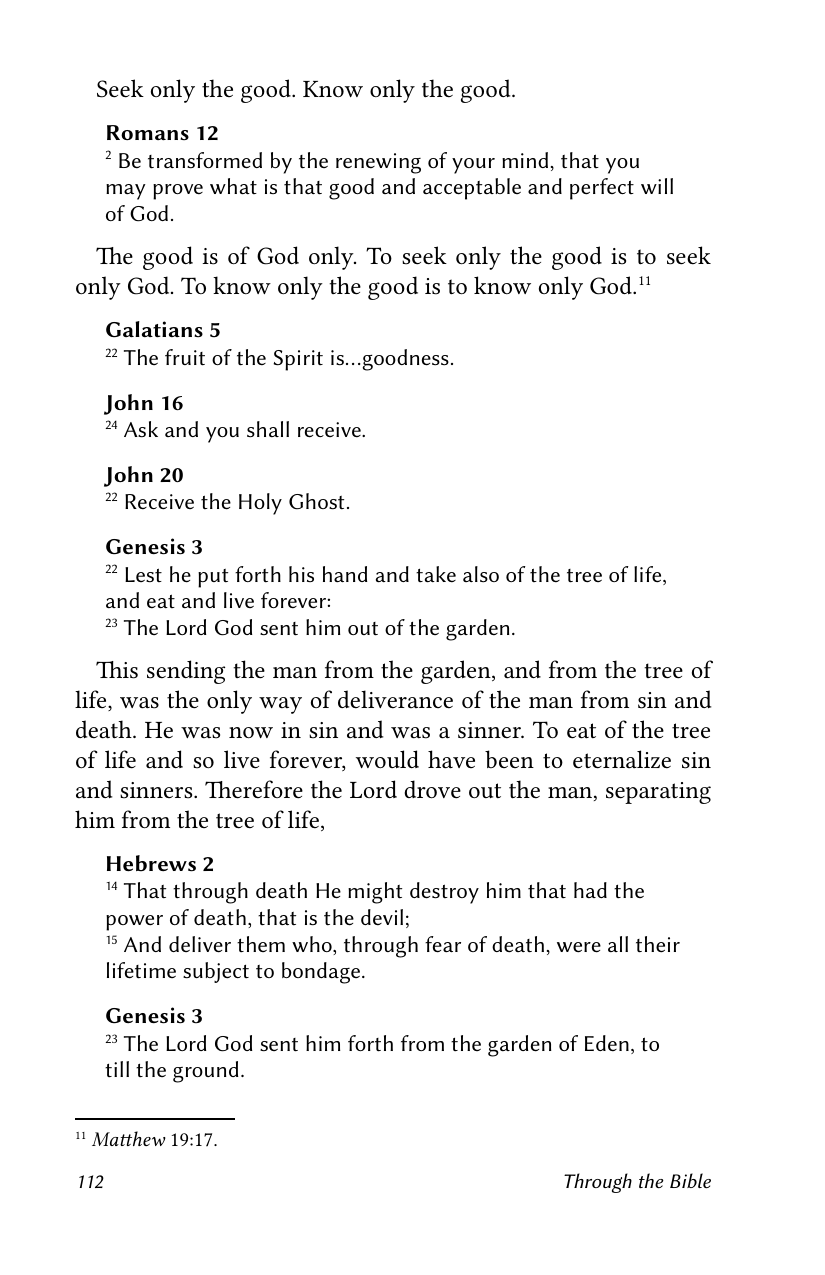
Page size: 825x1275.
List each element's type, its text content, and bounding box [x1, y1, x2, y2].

text Genesis 3 [105, 1003, 712, 1029]
text Matthew 19:17. [75, 1128, 712, 1152]
text 22 Lest he put forth his hand and take also of the tree of life, and eat and live forever: [105, 561, 682, 614]
text John 16 [105, 389, 712, 416]
text 23 The Lord God sent him forth from the garden of Eden, to till the ground. [105, 1031, 682, 1083]
text Galatians 5 [105, 317, 712, 343]
text 23 The Lord God sent him out of the garden. [105, 615, 682, 641]
text 14 That through death He might destroy him that had the power of death, that is the devil; [105, 878, 682, 931]
text 22 Receive the Holy Ghost. [105, 489, 682, 515]
text Hebrews 2 [105, 851, 712, 877]
text John 20 [105, 462, 712, 488]
text The good is of God only. To seek only the good is to seek only God. To know only the good is to know only God. [75, 242, 712, 301]
text Seek only the good. Know only the good. [75, 75, 712, 103]
text 24 Ask and you shall receive. [105, 417, 682, 443]
text 15 And deliver them who, through fear of death, were all their lifetime subject to bondage. [105, 932, 682, 984]
text Romans 12 [105, 120, 712, 146]
text 22 The fruit of the Spirit is...goodness. [105, 345, 682, 371]
text 2 Be transformed by the renewing of your mind, that you may prove what is that good and acceptable and perfect will of God. [105, 147, 682, 227]
text This sending the man from the garden, and from the tree of life, was the only way of deliverance of the man from sin and death. He was now in sin and was a sinner. To eat of the tree of life and so live forever, would have been to eternalize sin and sinners. Therefore the Lord drove out the man, separating him from the tree of life, [75, 656, 712, 834]
text Genesis 3 [105, 534, 712, 560]
